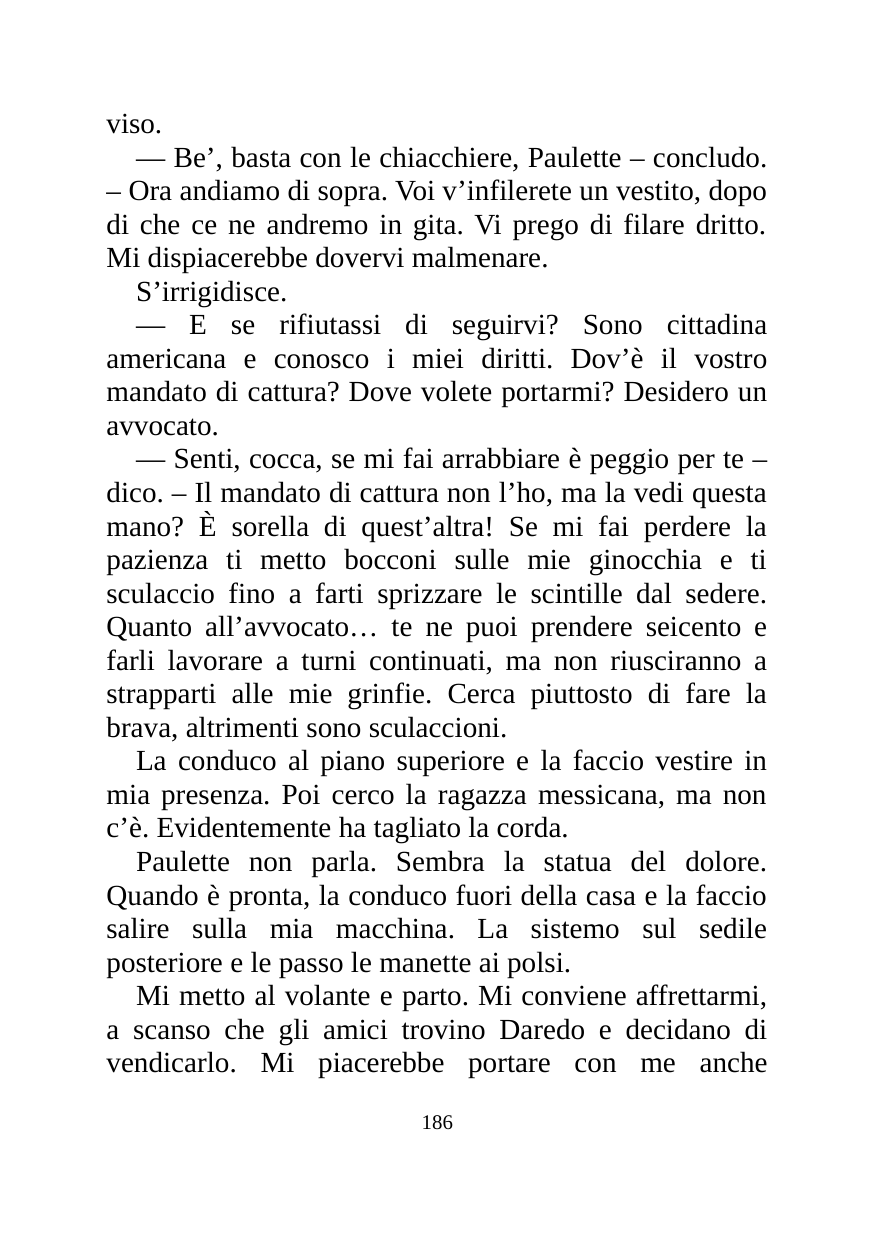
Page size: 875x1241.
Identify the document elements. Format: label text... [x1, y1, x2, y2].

text La conduco al piano superiore e la faccio vestire in mia presenza. Poi cerco la ragazza messicana, ma non c’è. Evidentemente ha tagliato la corda. [106, 743, 768, 844]
text — Senti, cocca, se mi fai arrabbiare è peggio per te – dico. – Il mandato di cattura non l’ho, ma la vedi questa mano? È sorella di quest’altra! Se mi fai perdere la pazienza ti metto bocconi sulle mie ginocchia e ti sculaccio fino a farti sprizzare le scintille dal sedere. Quanto all’avvocato… te ne puoi prendere seicento e farli lavorare a turni continuati, ma non riusciranno a strapparti alle mie grinfie. Cerca piuttosto di fare la brava, altrimenti sono sculaccioni. [106, 442, 768, 743]
text viso. [106, 106, 768, 140]
text — Be’, basta con le chiacchiere, Paulette – concludo. – Ora andiamo di sopra. Voi v’infilerete un vestito, dopo di che ce ne andremo in gita. Vi prego di filare dritto. Mi dispiacerebbe dovervi malmenare. [106, 140, 768, 274]
text — E se rifiutassi di seguirvi? Sono cittadina americana e conosco i miei diritti. Dov’è il vostro mandato di cattura? Dove volete portarmi? Desidero un avvocato. [106, 307, 768, 442]
text Paulette non parla. Sembra la statua del dolore. Quando è pronta, la conduco fuori della casa e la faccio salire sulla mia macchina. La sistemo sul sedile posteriore e le passo le manette ai polsi. [106, 844, 768, 978]
text Mi metto al volante e parto. Mi conviene affrettarmi, a scanso che gli amici trovino Daredo e decidano di vendicarlo. Mi piacerebbe portare con me anche [106, 978, 768, 1079]
text S’irrigidisce. [106, 274, 768, 307]
